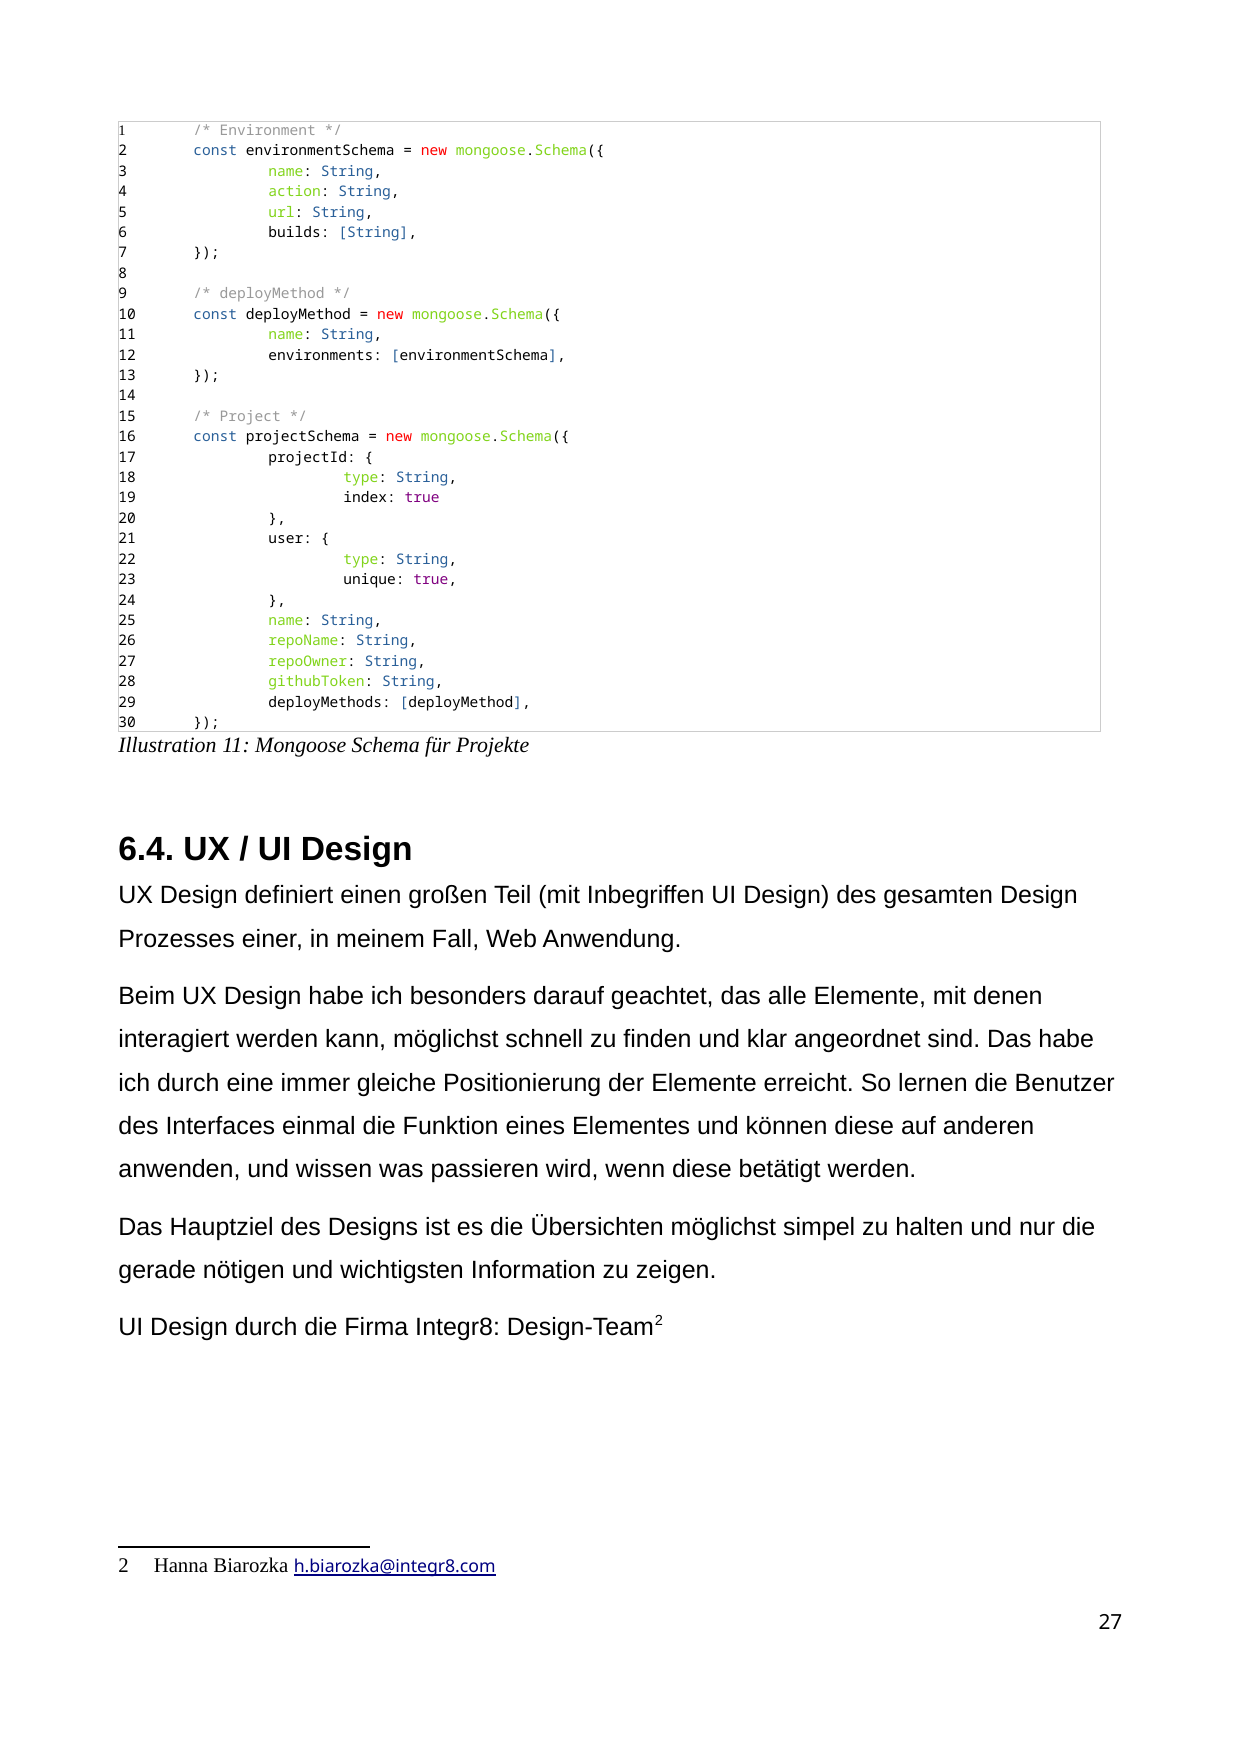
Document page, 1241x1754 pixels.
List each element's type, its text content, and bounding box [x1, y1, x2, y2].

text Beim UX Design habe ich besonders darauf geachtet, das alle Elemente, mit denen interagiert werden kann, möglichst schnell zu finden und klar angeordnet sind. Das habe ich durch eine immer gleiche Positionierung der Elemente erreicht. So lernen die Benutzer des Interfaces einmal die Funktion eines Elementes und können diese auf anderen anwenden, und wissen was passieren wird, wenn diese betätigt werden. [118, 981, 1122, 1182]
subtitle 6.4. UX / UI Design [118, 829, 1122, 868]
text UI Design durch die Firma Integr8: Design-Team [118, 1312, 1122, 1341]
text UX Design definiert einen großen Teil (mit Inbegriffen UI Design) des gesamten Design Prozesses einer, in meinem Fall, Web Anwendung. [118, 880, 1122, 952]
text Hanna Biarozka h.biarozka@integr8.com [118, 1553, 1122, 1578]
text Illustration 11: Mongoose Schema für Projekte [118, 732, 1100, 757]
text Illustration 11: Mongoose Schema für Projekte [119, 134, 1100, 731]
text Das Hauptziel des Designs ist es die Übersichten möglichst simpel zu halten und nur die gerade nötigen und wichtigsten Information zu zeigen. [118, 1211, 1122, 1283]
